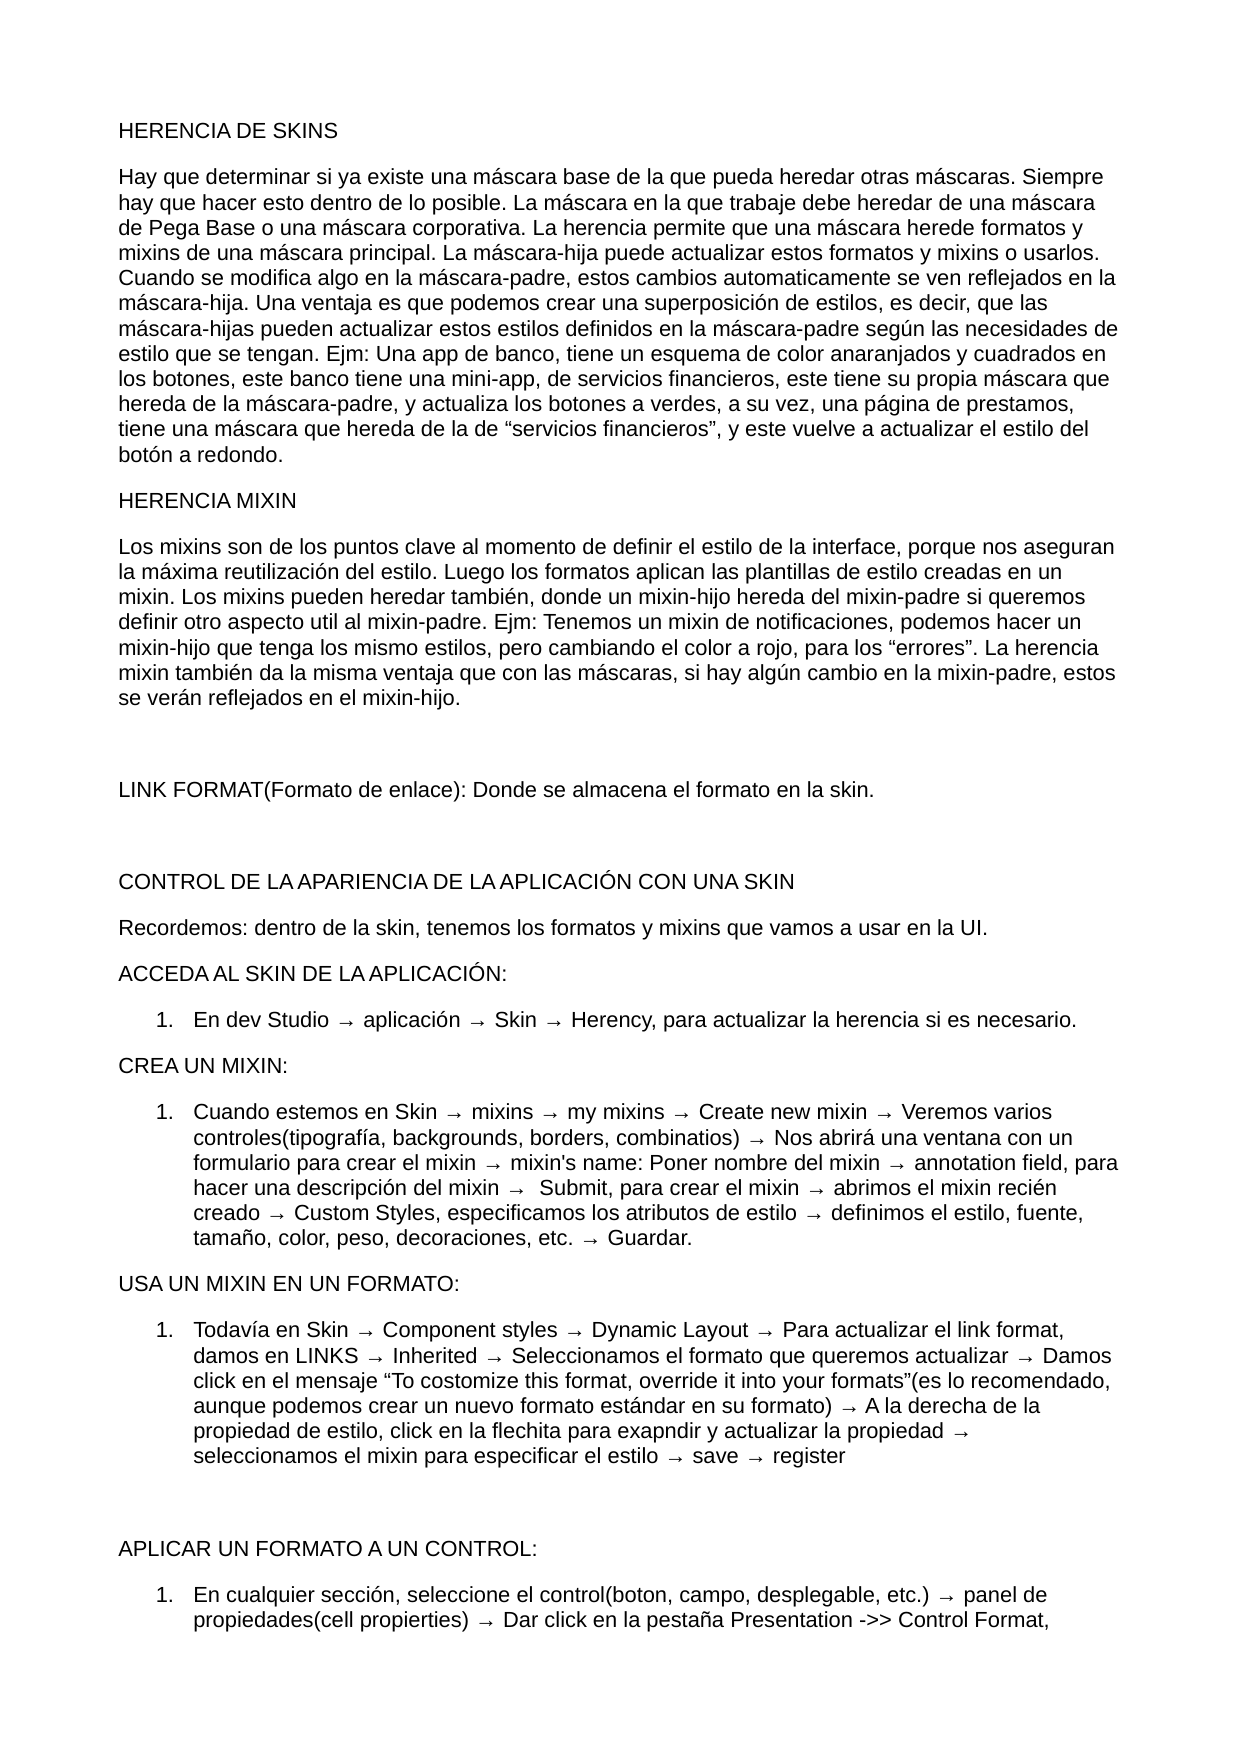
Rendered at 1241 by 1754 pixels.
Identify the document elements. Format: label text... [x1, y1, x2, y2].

list En cualquier sección, seleccione el control(boton, campo, desplegable, etc.) → panel de propiedades(cell propierties) → Dar click en la pestaña Presentation ->> Control Format, [156, 1581, 1122, 1632]
text USA UN MIXIN EN UN FORMATO: [118, 1271, 1122, 1296]
text APLICAR UN FORMATO A UN CONTROL: [118, 1535, 1122, 1561]
text LINK FORMAT(Formato de enlace): Donde se almacena el formato en la skin. [118, 777, 1122, 802]
list En dev Studio → aplicación → Skin → Herency, para actualizar la herencia si es necesario. [156, 1007, 1122, 1032]
text CREA UN MIXIN: [118, 1053, 1122, 1078]
text Hay que determinar si ya existe una máscara base de la que pueda heredar otras máscaras. Siempre hay que hacer esto dentro de lo posible. La máscara en la que trabaje debe heredar de una máscara de Pega Base o una máscara corporativa. La herencia permite que una máscara herede formatos y mixins de una máscara principal. La máscara-hija puede actualizar estos formatos y mixins o usarlos. Cuando se modifica algo en la máscara-padre, estos cambios automaticamente se ven reflejados en la máscara-hija. Una ventaja es que podemos crear una superposición de estilos, es decir, que las máscara-hijas pueden actualizar estos estilos definidos en la máscara-padre según las necesidades de estilo que se tengan. Ejm: Una app de banco, tiene un esquema de color anaranjados y cuadrados en los botones, este banco tiene una mini-app, de servicios financieros, este tiene su propia máscara que hereda de la máscara-padre, y actualiza los botones a verdes, a su vez, una página de prestamos, tiene una máscara que hereda de la de “servicios financieros”, y este vuelve a actualizar el estilo del botón a redondo. [118, 164, 1122, 467]
list Todavía en Skin → Component styles → Dynamic Layout → Para actualizar el link format, damos en LINKS → Inherited → Seleccionamos el formato que queremos actualizar → Damos click en el mensaje “To costomize this format, override it into your formats”(es lo recomendado, aunque podemos crear un nuevo formato estándar en su formato) → A la derecha de la propiedad de estilo, click en la flechita para exapndir y actualizar la propiedad → seleccionamos el mixin para especificar el estilo → save → register [156, 1317, 1122, 1468]
text Los mixins son de los puntos clave al momento de definir el estilo de la interface, porque nos aseguran la máxima reutilización del estilo. Luego los formatos aplican las plantillas de estilo creadas en un mixin. Los mixins pueden heredar también, donde un mixin-hijo hereda del mixin-padre si queremos definir otro aspecto util al mixin-padre. Ejm: Tenemos un mixin de notificaciones, podemos hacer un mixin-hijo que tenga los mismo estilos, pero cambiando el color a rojo, para los “errores”. La herencia mixin también da la misma ventaja que con las máscaras, si hay algún cambio en la mixin-padre, estos se verán reflejados en el mixin-hijo. [118, 533, 1122, 710]
text CONTROL DE LA APARIENCIA DE LA APLICACIÓN CON UNA SKIN [118, 869, 1122, 894]
text HERENCIA MIXIN [118, 487, 1122, 513]
list Cuando estemos en Skin → mixins → my mixins → Create new mixin → Veremos varios controles(tipografía, backgrounds, borders, combinatios) → Nos abrirá una ventana con un formulario para crear el mixin → mixin's name: Poner nombre del mixin → annotation field, para hacer una descripción del mixin → Submit, para crear el mixin → abrimos el mixin recién creado → Custom Styles, especificamos los atributos de estilo → definimos el estilo, fuente, tamaño, color, peso, decoraciones, etc. → Guardar. [156, 1099, 1122, 1250]
text Recordemos: dentro de la skin, tenemos los formatos y mixins que vamos a usar en la UI. [118, 915, 1122, 940]
text HERENCIA DE SKINS [118, 118, 1122, 143]
text ACCEDA AL SKIN DE LA APLICACIÓN: [118, 961, 1122, 986]
